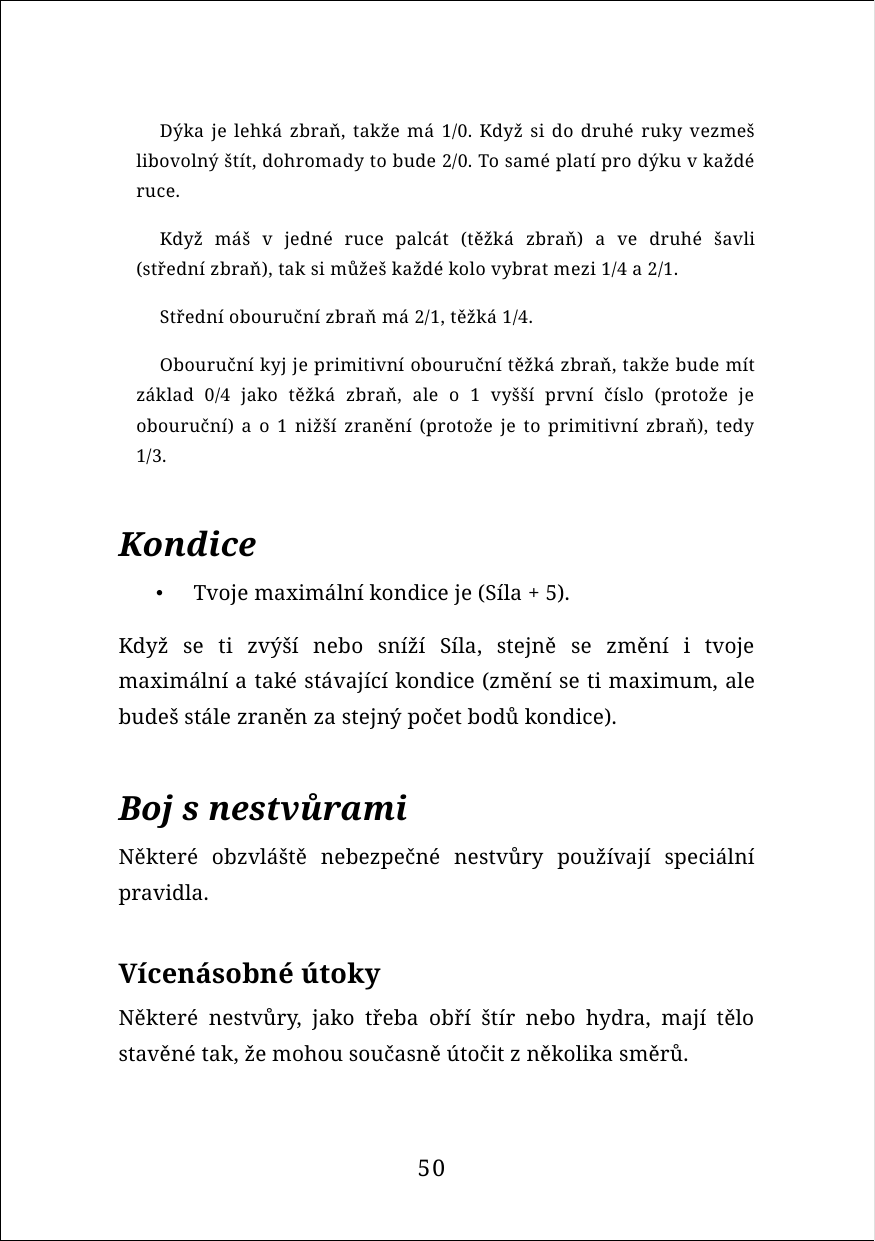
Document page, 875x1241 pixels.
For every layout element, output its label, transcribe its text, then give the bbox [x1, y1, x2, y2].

text Střední obouruční zbraň má 2/1, těžká 1/4. [136, 305, 756, 329]
text Některé obzvláště nebezpečné nestvůry používají speciální pravidla. [118, 842, 756, 906]
text Obouruční kyj je primitivní obouruční těžká zbraň, takže bude mít základ 0/4 jako těžká zbraň, ale o 1 vyšší první číslo (protože je obouruční) a o 1 nižší zranění (protože je to primitivní zbraň), tedy 1/3. [136, 353, 756, 467]
text Dýka je lehká zbraň, takže má 1/0. Když si do druhé ruky vezmeš libovolný štít, dohromady to bude 2/0. To samé platí pro dýku v každé ruce. [136, 118, 756, 203]
text Když máš v jedné ruce palcát (těžká zbraň) a ve druhé šavli (střední zbraň), tak si můžeš každé kolo vybrat mezi 1/4 a 2/1. [136, 227, 756, 281]
list Tvoje maximální kondice je (Síla + 5). [156, 578, 756, 606]
text Některé nestvůry, jako třeba obří štír nebo hydra, mají tělo stavěné tak, že mohou současně útočit z několika směrů. [118, 1003, 756, 1067]
subtitle Kondice [118, 521, 756, 566]
text Když se ti zvýší nebo sníží Síla, stejně se změní i tvoje maximální a také stávající kondice (změní se ti maximum, ale budeš stále zraněn za stejný počet bodů kondice). [118, 631, 756, 731]
subtitle Boj s nestvůrami [118, 785, 756, 830]
subtitle Vícenásobné útoky [118, 954, 756, 991]
